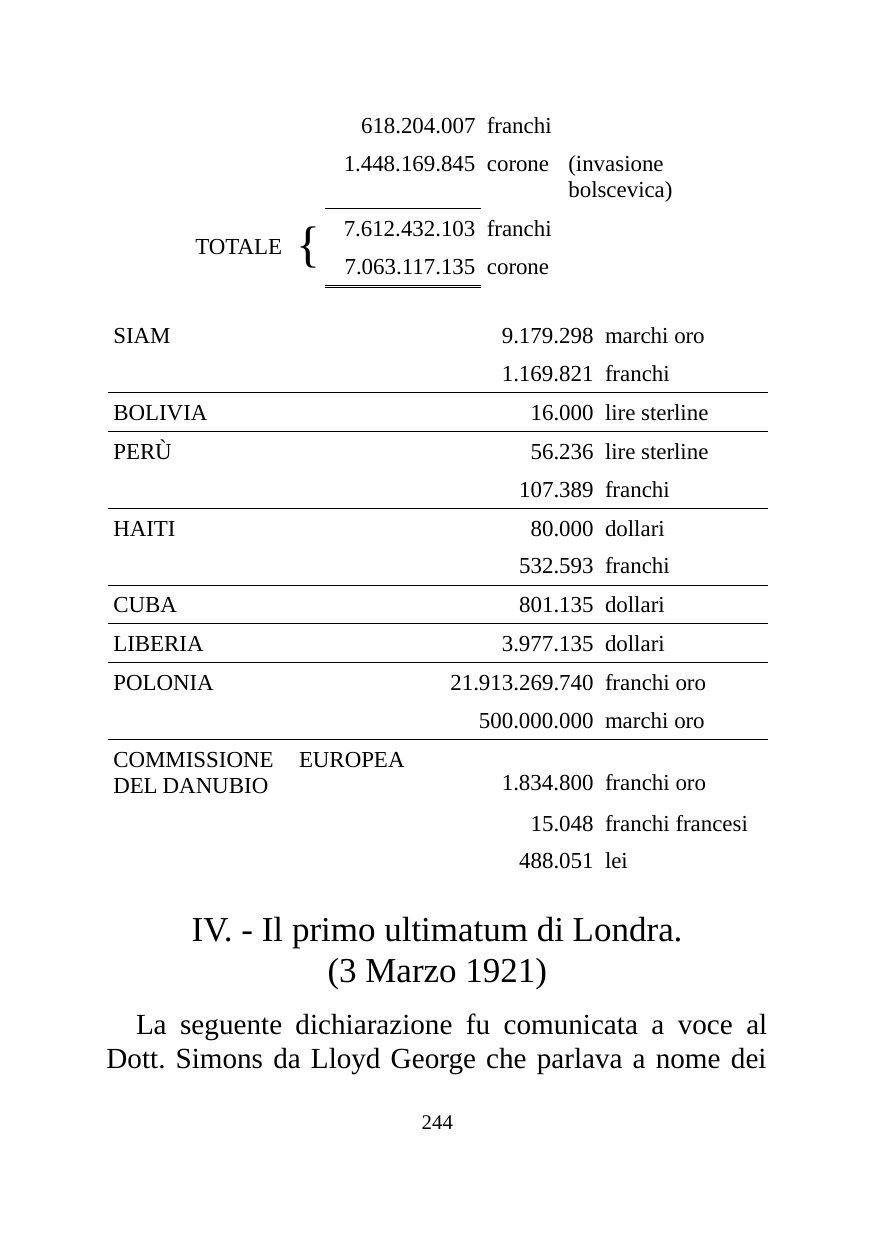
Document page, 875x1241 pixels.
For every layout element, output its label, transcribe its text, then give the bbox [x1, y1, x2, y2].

table_cell lire sterline [599, 393, 767, 431]
table_cell { [288, 208, 325, 285]
table_cell franchi [481, 208, 562, 247]
table_cell [106, 144, 325, 208]
table_cell 21.913.269.740 [410, 663, 599, 701]
table_cell 500.000.000 [410, 701, 599, 739]
table_cell 1.448.169.845 [325, 144, 481, 208]
table_cell marchi oro [599, 701, 767, 739]
table_cell lei [599, 842, 767, 880]
table_cell 7.063.117.135 [325, 247, 481, 285]
table_header marchi oro [599, 317, 767, 354]
table_cell dollari [599, 586, 767, 623]
table_cell [108, 470, 410, 508]
table_cell franchi oro [599, 740, 767, 804]
table_cell 532.593 [410, 547, 599, 584]
table_cell HAITI [108, 509, 410, 547]
table_cell 7.612.432.103 [325, 209, 481, 247]
table_cell [108, 842, 410, 880]
table_cell [108, 701, 410, 739]
table_cell CUBA [108, 586, 410, 623]
table_cell franchi oro [599, 663, 767, 701]
table_cell 1.169.821 [410, 355, 599, 392]
table_cell POLONIA [108, 663, 410, 701]
table_cell 1.834.800 [410, 740, 599, 804]
text La seguente dichiarazione fu comunicata a voce al Dott. Simons da Lloyd George che parlava a nome dei [106, 1007, 768, 1074]
table_cell franchi [481, 106, 562, 144]
table_header 9.179.298 [410, 317, 599, 354]
table_cell TOTALE [106, 208, 288, 285]
table_cell [106, 106, 325, 144]
table_cell BOLIVIA [108, 393, 410, 431]
table_header SIAM [108, 317, 410, 354]
table_cell [108, 355, 410, 392]
table_cell COMMISSIONE EUROPEA DEL DANUBIO [108, 740, 410, 804]
table_cell 15.048 [410, 804, 599, 842]
table_cell 618.204.007 [325, 106, 481, 144]
table_cell dollari [599, 624, 767, 662]
table_cell LIBERIA [108, 624, 410, 662]
table_cell 3.977.135 [410, 624, 599, 662]
table_cell [563, 208, 767, 247]
table_cell franchi [599, 355, 767, 392]
table_cell (invasione bolscevica) [563, 144, 767, 208]
table_cell 488.051 [410, 842, 599, 880]
table_cell [563, 106, 767, 144]
table_cell franchi francesi [599, 804, 767, 842]
table_cell lire sterline [599, 432, 767, 470]
table_cell [563, 247, 767, 285]
table_cell [108, 804, 410, 842]
table_cell corone [481, 144, 562, 208]
table_cell franchi [599, 470, 767, 508]
subtitle IV. - Il primo ultimatum di Londra. (3 Marzo 1921) [106, 909, 768, 989]
table_cell 56.236 [410, 432, 599, 470]
table_cell 16.000 [410, 393, 599, 431]
table_cell 80.000 [410, 509, 599, 547]
table_cell PERÙ [108, 432, 410, 470]
table_cell corone [481, 247, 562, 285]
table_cell 801.135 [410, 586, 599, 623]
table_cell dollari [599, 509, 767, 547]
table_cell franchi [599, 547, 767, 584]
table_cell [108, 547, 410, 584]
table_cell 107.389 [410, 470, 599, 508]
